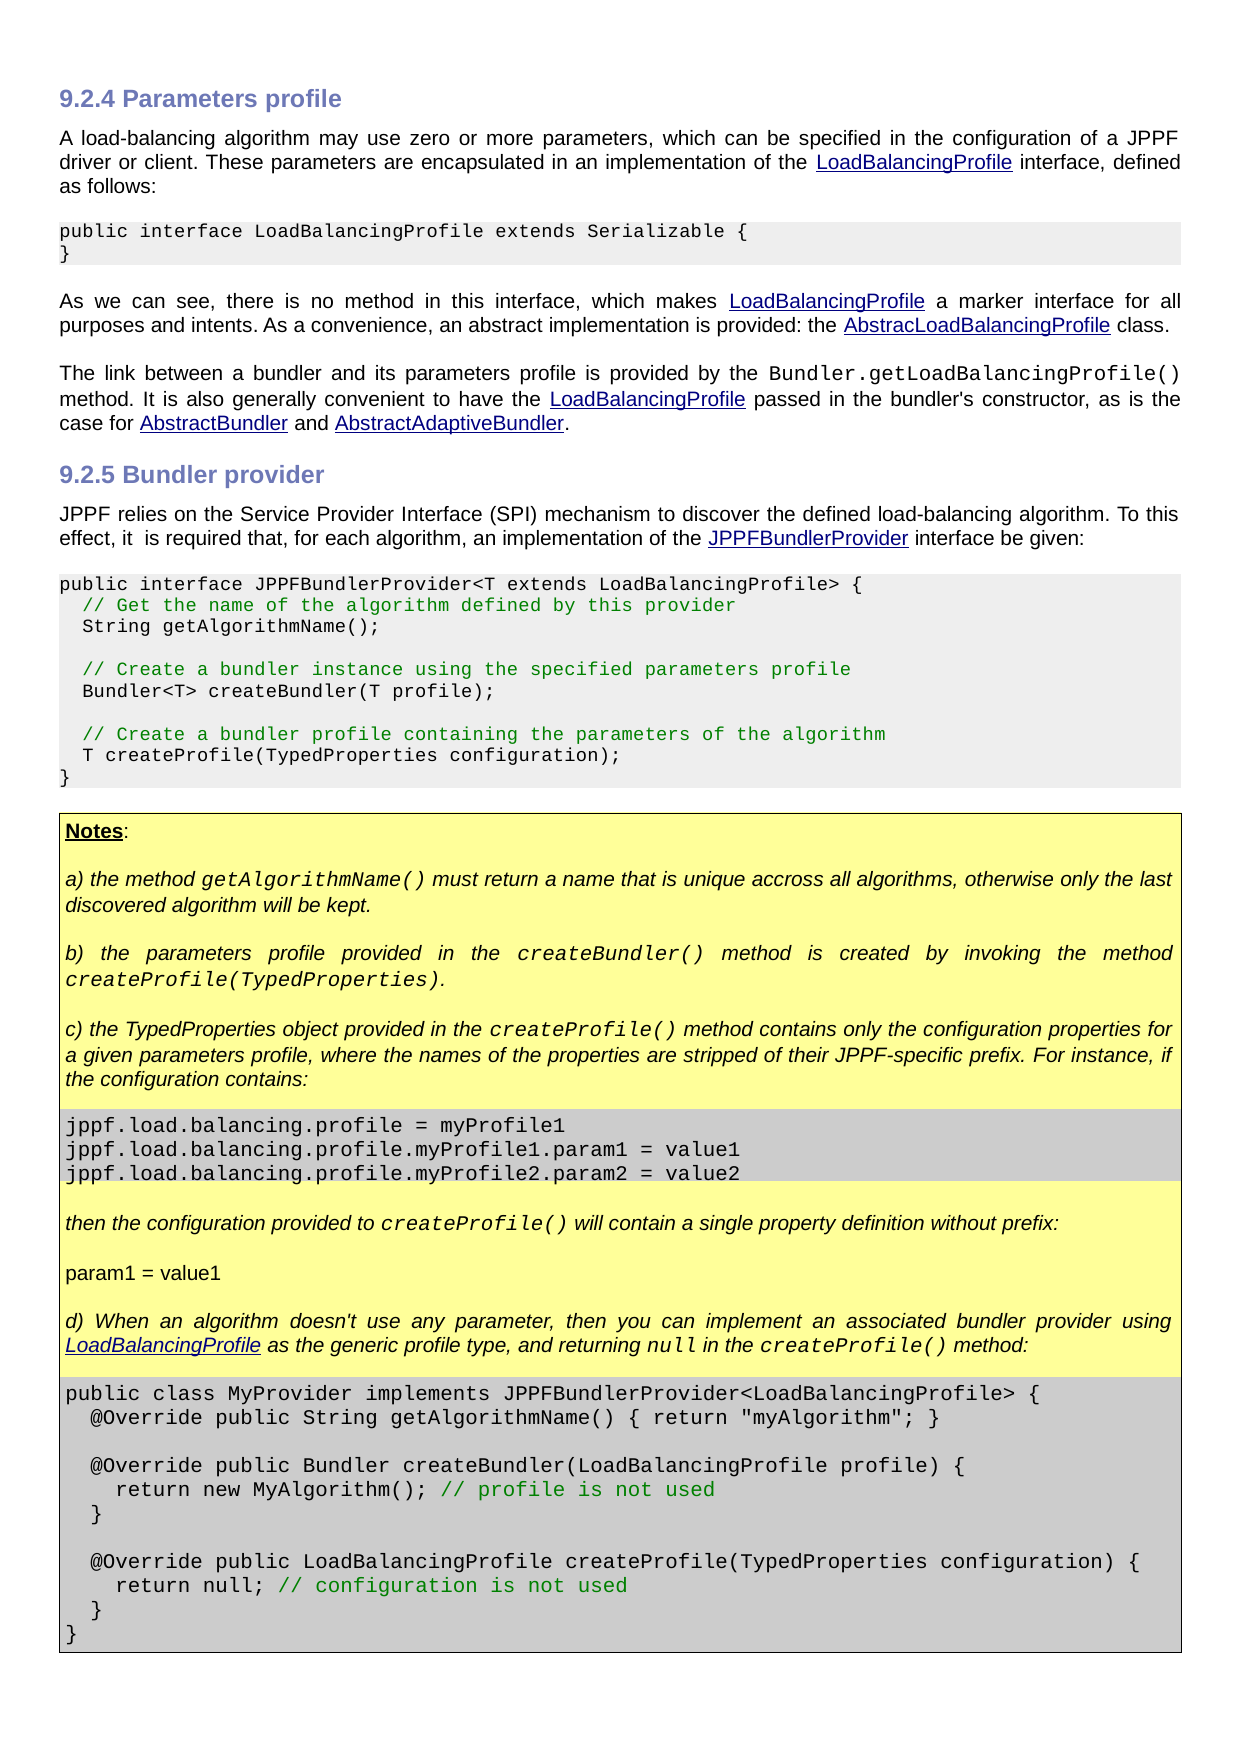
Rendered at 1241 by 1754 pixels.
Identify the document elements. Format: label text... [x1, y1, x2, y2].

text A load-balancing algorithm may use zero or more parameters, which can be specified in the configuration of a JPPF driver or client. These parameters are encapsulated in an implementation of the LoadBalancingProfile interface, defined as follows: [59, 126, 1181, 198]
text public class MyProvider implements JPPFBundlerProvider<LoadBalancingProfile> { [60, 1377, 1181, 1401]
text // Create a bundler profile containing the parameters of the algorithm [59, 724, 1181, 746]
text a) the method getAlgorithmName() must return a name that is unique accross all algorithms, otherwise only the last discovered algorithm will be kept. [60, 861, 1181, 911]
text jppf.load.balancing.profile = myProfile1 [60, 1109, 1181, 1133]
text jppf.load.balancing.profile.myProfile1.param1 = value1 [60, 1133, 1181, 1157]
text JPPF relies on the Service Provider Interface (SPI) mechanism to discover the defined load-balancing algorithm. To this effect, it is required that, for each algorithm, an implementation of the JPPFBundlerProvider interface be given: [59, 502, 1181, 550]
text // Get the name of the algorithm defined by this provider [59, 595, 1181, 617]
text @Override public LoadBalancingProfile createProfile(TypedProperties configuration) { [60, 1544, 1181, 1568]
text As we can see, there is no method in this interface, which makes LoadBalancingProfile a marker interface for all purposes and intents. As a convenience, an abstract implementation is provided: the AbstracLoadBalancingProfile class. [59, 289, 1181, 337]
text T createProfile(TypedProperties configuration); [59, 746, 1181, 767]
text param1 = value1 [60, 1255, 1181, 1279]
text public interface LoadBalancingProfile extends Serializable { [59, 222, 1181, 243]
text c) the TypedProperties object provided in the createProfile() method contains only the configuration properties for a given parameters profile, where the names of the properties are stripped of their JPPF-specific prefix. For instance, if the configuration contains: [60, 1011, 1181, 1085]
text Notes: [60, 814, 1181, 837]
text jppf.load.balancing.profile.myProfile2.param2 = value2 [60, 1157, 1181, 1181]
text return null; // configuration is not used [60, 1568, 1181, 1592]
text @Override public Bundler createBundler(LoadBalancingProfile profile) { [60, 1449, 1181, 1473]
text } [60, 1497, 1181, 1521]
text } [60, 1592, 1181, 1616]
text The link between a bundler and its parameters profile is provided by the Bundler.getLoadBalancingProfile() method. It is also generally convenient to have the LoadBalancingProfile passed in the bundler's constructor, as is the case for AbstractBundler and AbstractAdaptiveBundler. [59, 361, 1181, 435]
text then the configuration provided to createProfile() will contain a single property definition without prefix: [60, 1205, 1181, 1231]
text return new MyAlgorithm(); // profile is not used [60, 1473, 1181, 1497]
text } [59, 243, 1181, 265]
subtitle Bundler provider [59, 460, 1181, 489]
text public interface JPPFBundlerProvider<T extends LoadBalancingProfile> { [59, 574, 1181, 595]
text @Override public String getAlgorithmName() { return "myAlgorithm"; } [60, 1401, 1181, 1425]
text Bundler<T> createBundler(T profile); [59, 681, 1181, 703]
text } [59, 767, 1181, 788]
text } [60, 1616, 1181, 1652]
text // Create a bundler instance using the specified parameters profile [59, 660, 1181, 681]
text d) When an algorithm doesn't use any parameter, then you can implement an associated bundler provider using LoadBalancingProfile as the generic profile type, and returning null in the createProfile() method: [60, 1303, 1181, 1353]
text b) the parameters profile provided in the createBundler() method is created by invoking the method createProfile(TypedProperties). [60, 935, 1181, 987]
text String getAlgorithmName(); [59, 617, 1181, 638]
subtitle Parameters profile [59, 84, 1181, 113]
